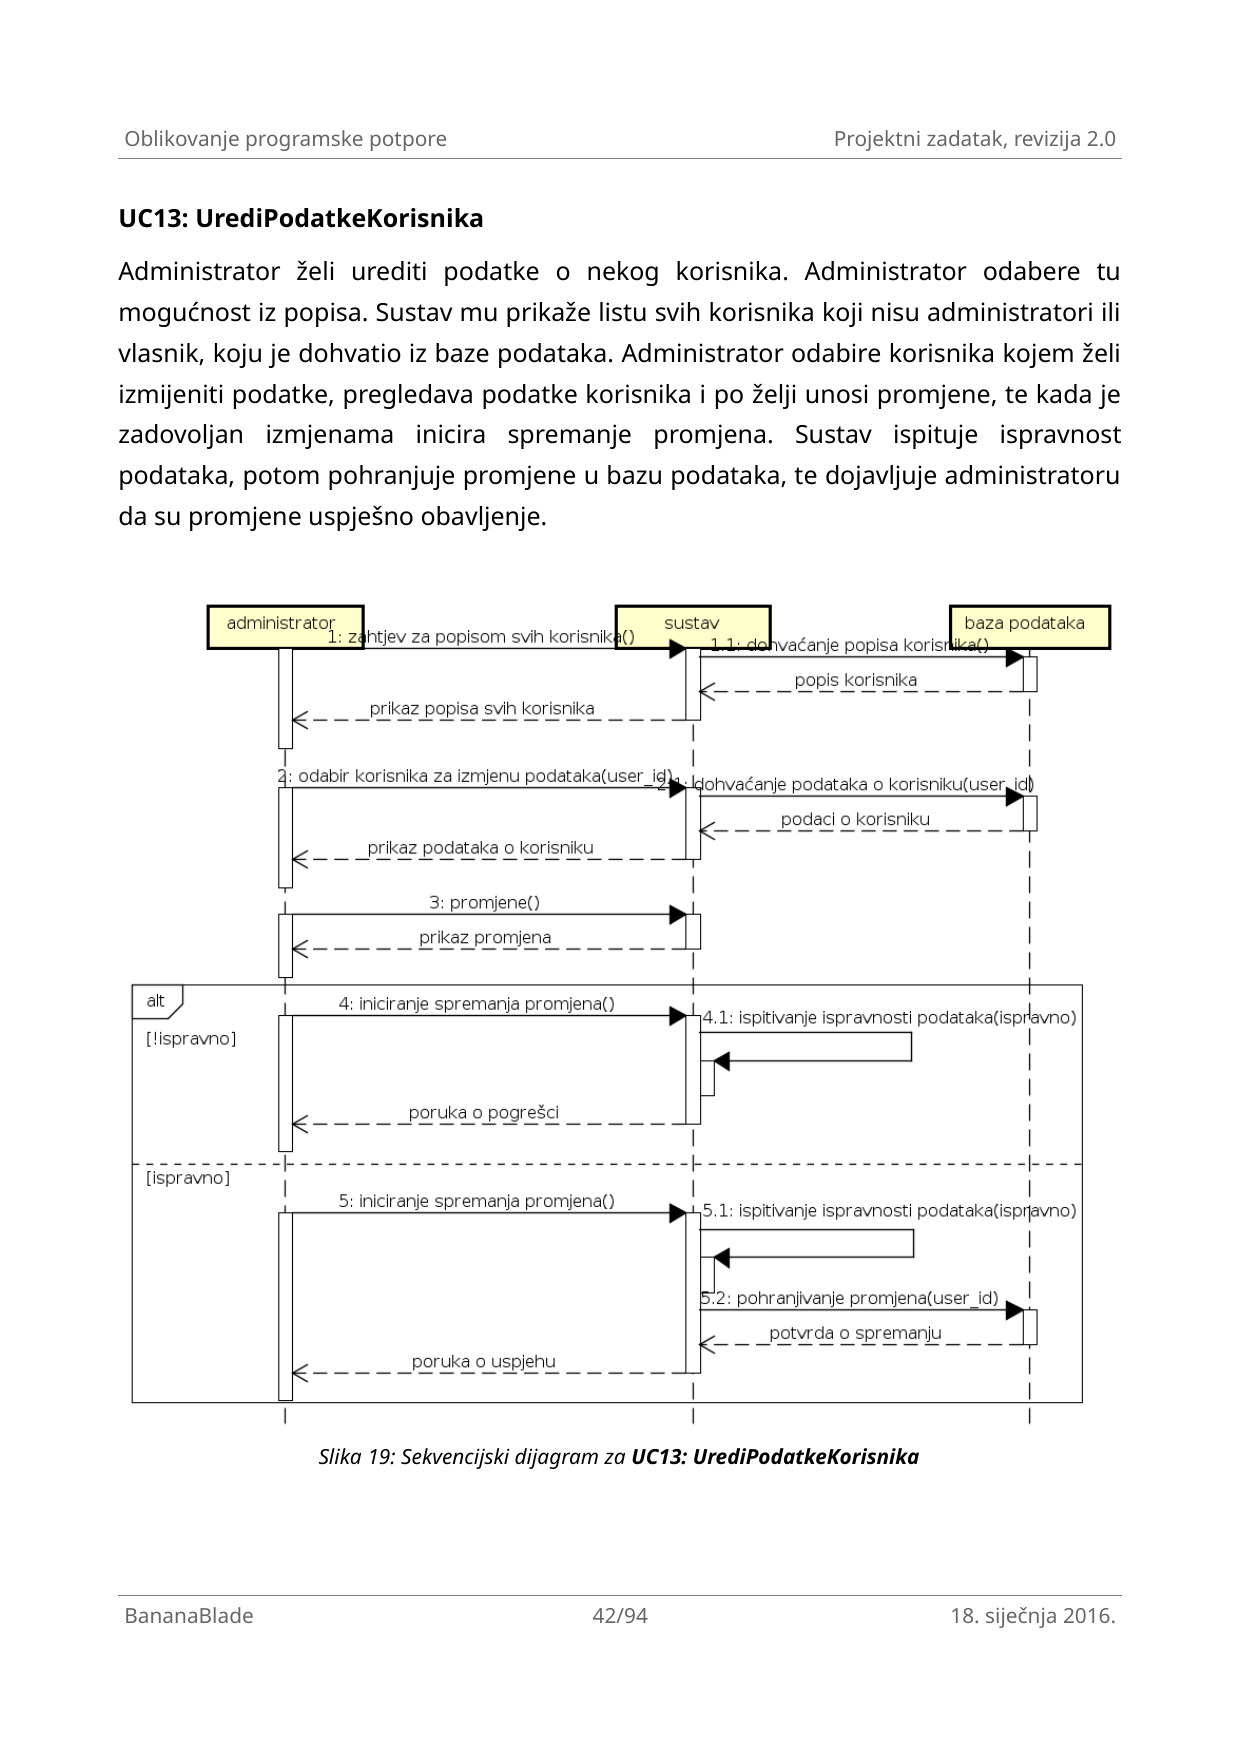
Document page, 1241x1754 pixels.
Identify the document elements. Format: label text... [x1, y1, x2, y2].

text Administrator želi urediti podatke o nekog korisnika. Administrator odabere tu mogućnost iz popisa. Sustav mu prikaže listu svih korisnika koji nisu administratori ili vlasnik, koju je dohvatio iz baze podataka. Administrator odabire korisnika kojem želi izmijeniti podatke, pregledava podatke korisnika i po želji unosi promjene, te kada je zadovoljan izmjenama inicira spremanje promjena. Sustav ispituje ispravnost podataka, potom pohranjuje promjene u bazu podataka, te dojavljuje administratoru da su promjene uspješno obavljenje. [118, 254, 1122, 533]
picture [118, 593, 1123, 1437]
subtitle UC13: UrediPodatkeKorisnika [118, 201, 1122, 234]
text Slika 19: Sekvencijski dijagram za UC13: UrediPodatkeKorisnika [118, 1437, 1122, 1471]
